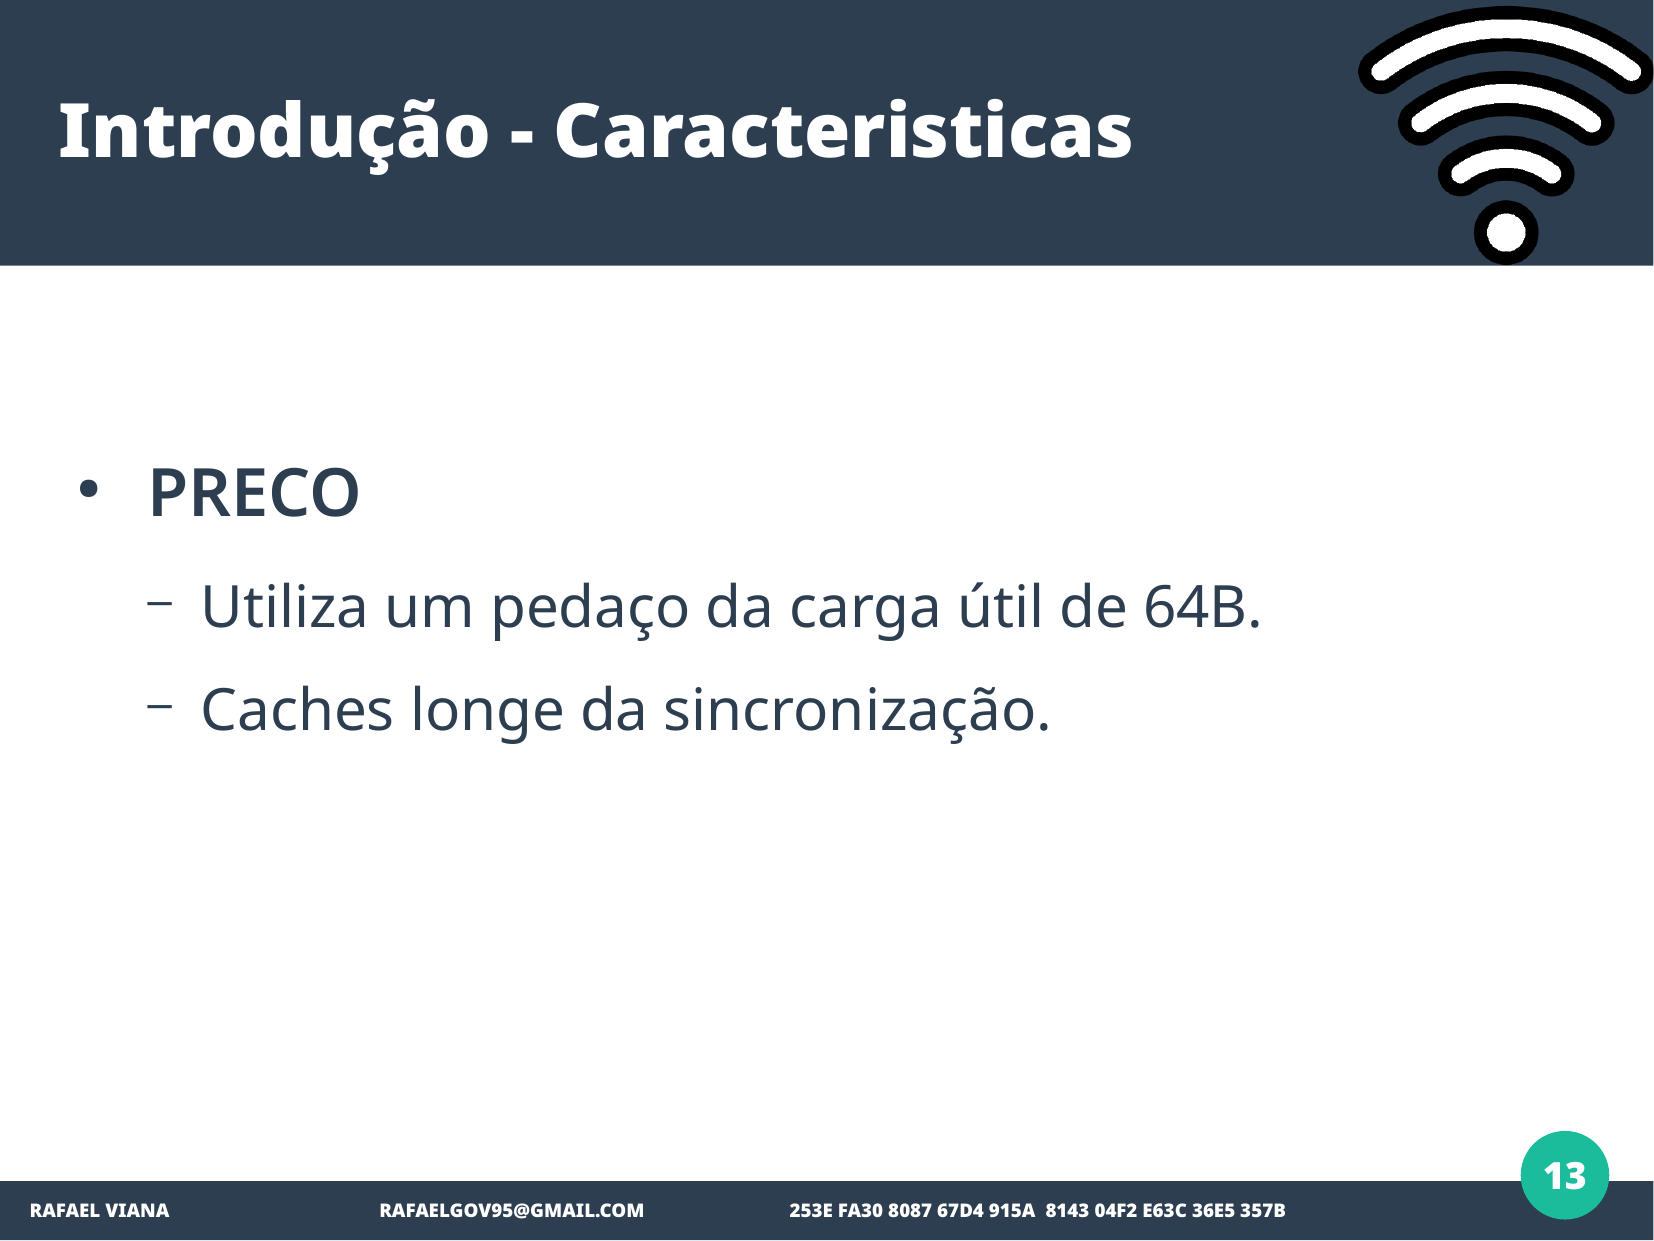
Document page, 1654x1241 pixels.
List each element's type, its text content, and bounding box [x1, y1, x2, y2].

title Introdução - Caracteristicas [59, 49, 1358, 207]
text_box RAFAEL VIANA RAFAELGOV95@GMAIL.COM 253E FA30 8087 67D4 915A 8143 04F2 E63C 36E5 357B [29, 1181, 1654, 1241]
list PRECO Utiliza um pedaço da carga útil de 64B. Caches longe da sincronização. [59, 324, 1595, 1152]
picture [1358, 0, 1654, 283]
